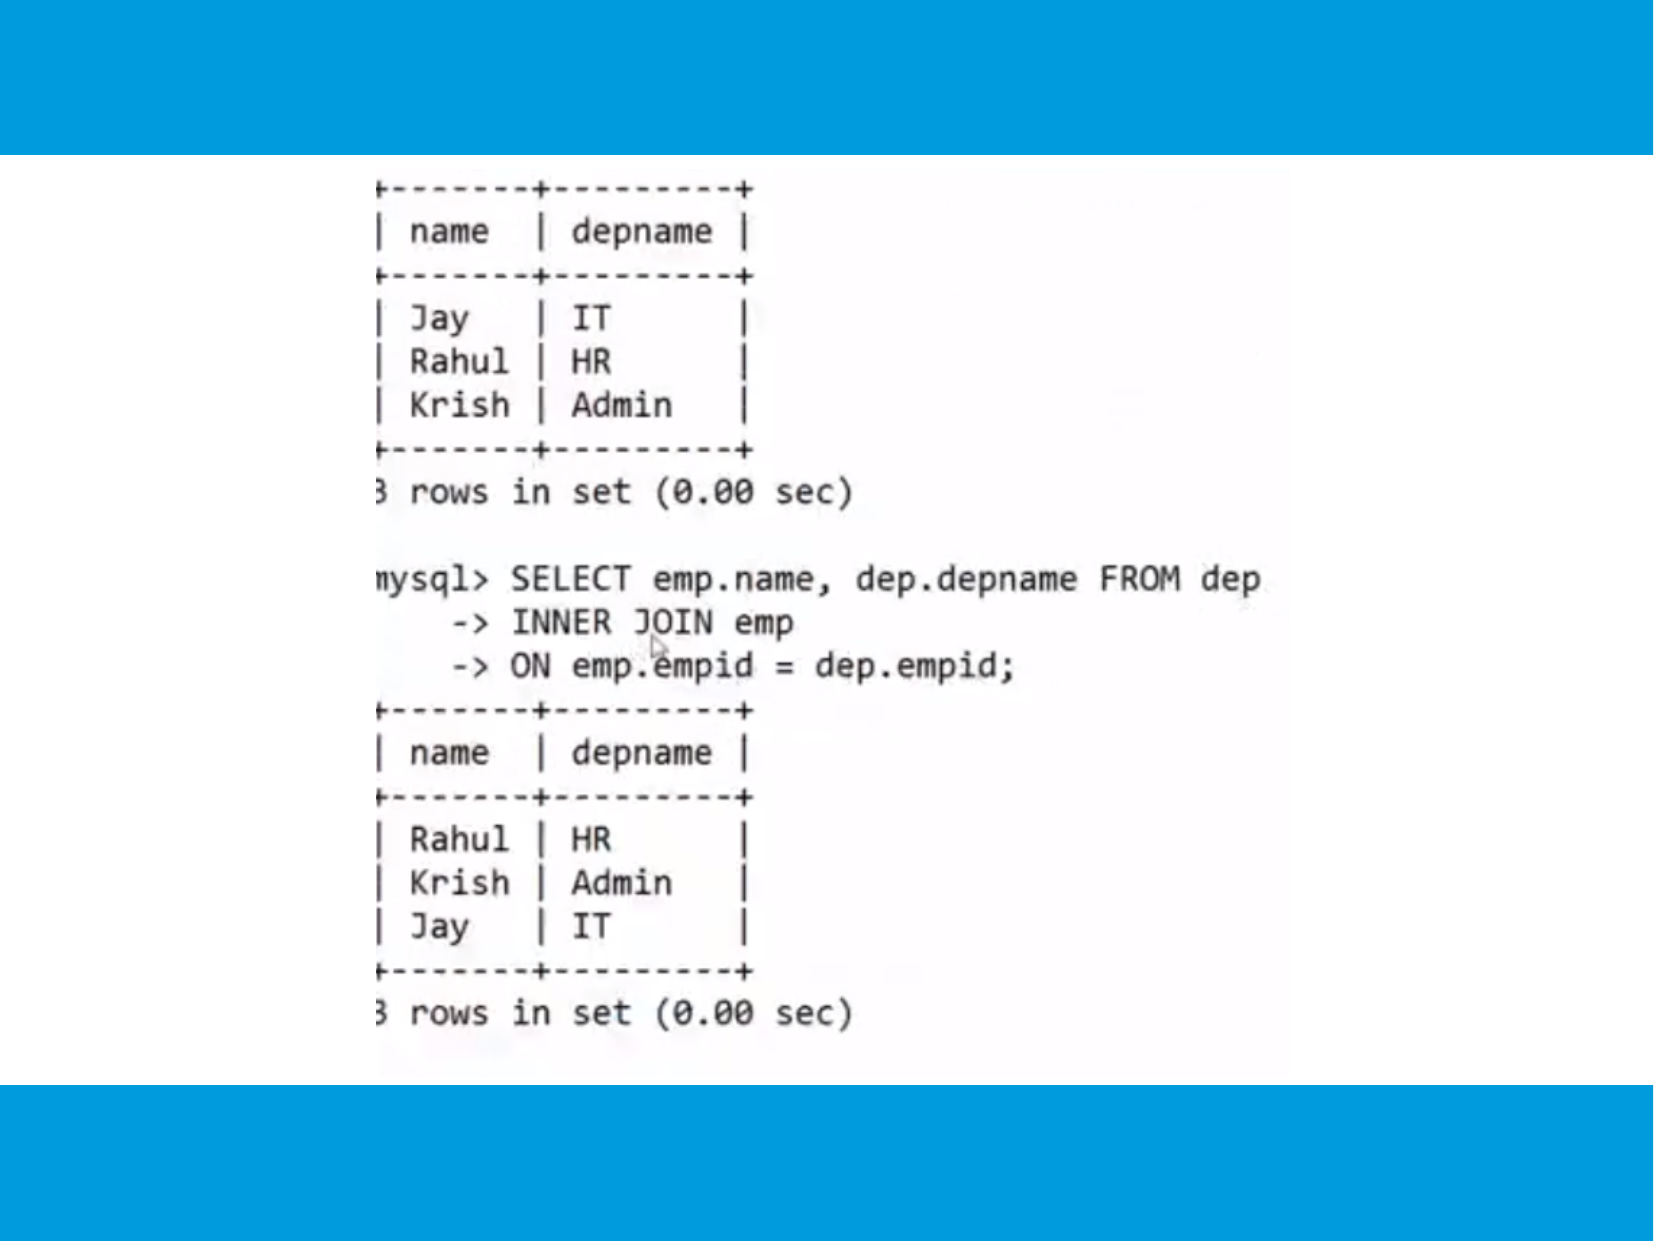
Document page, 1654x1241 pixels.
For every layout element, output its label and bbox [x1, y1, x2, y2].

picture [376, 169, 1290, 1077]
